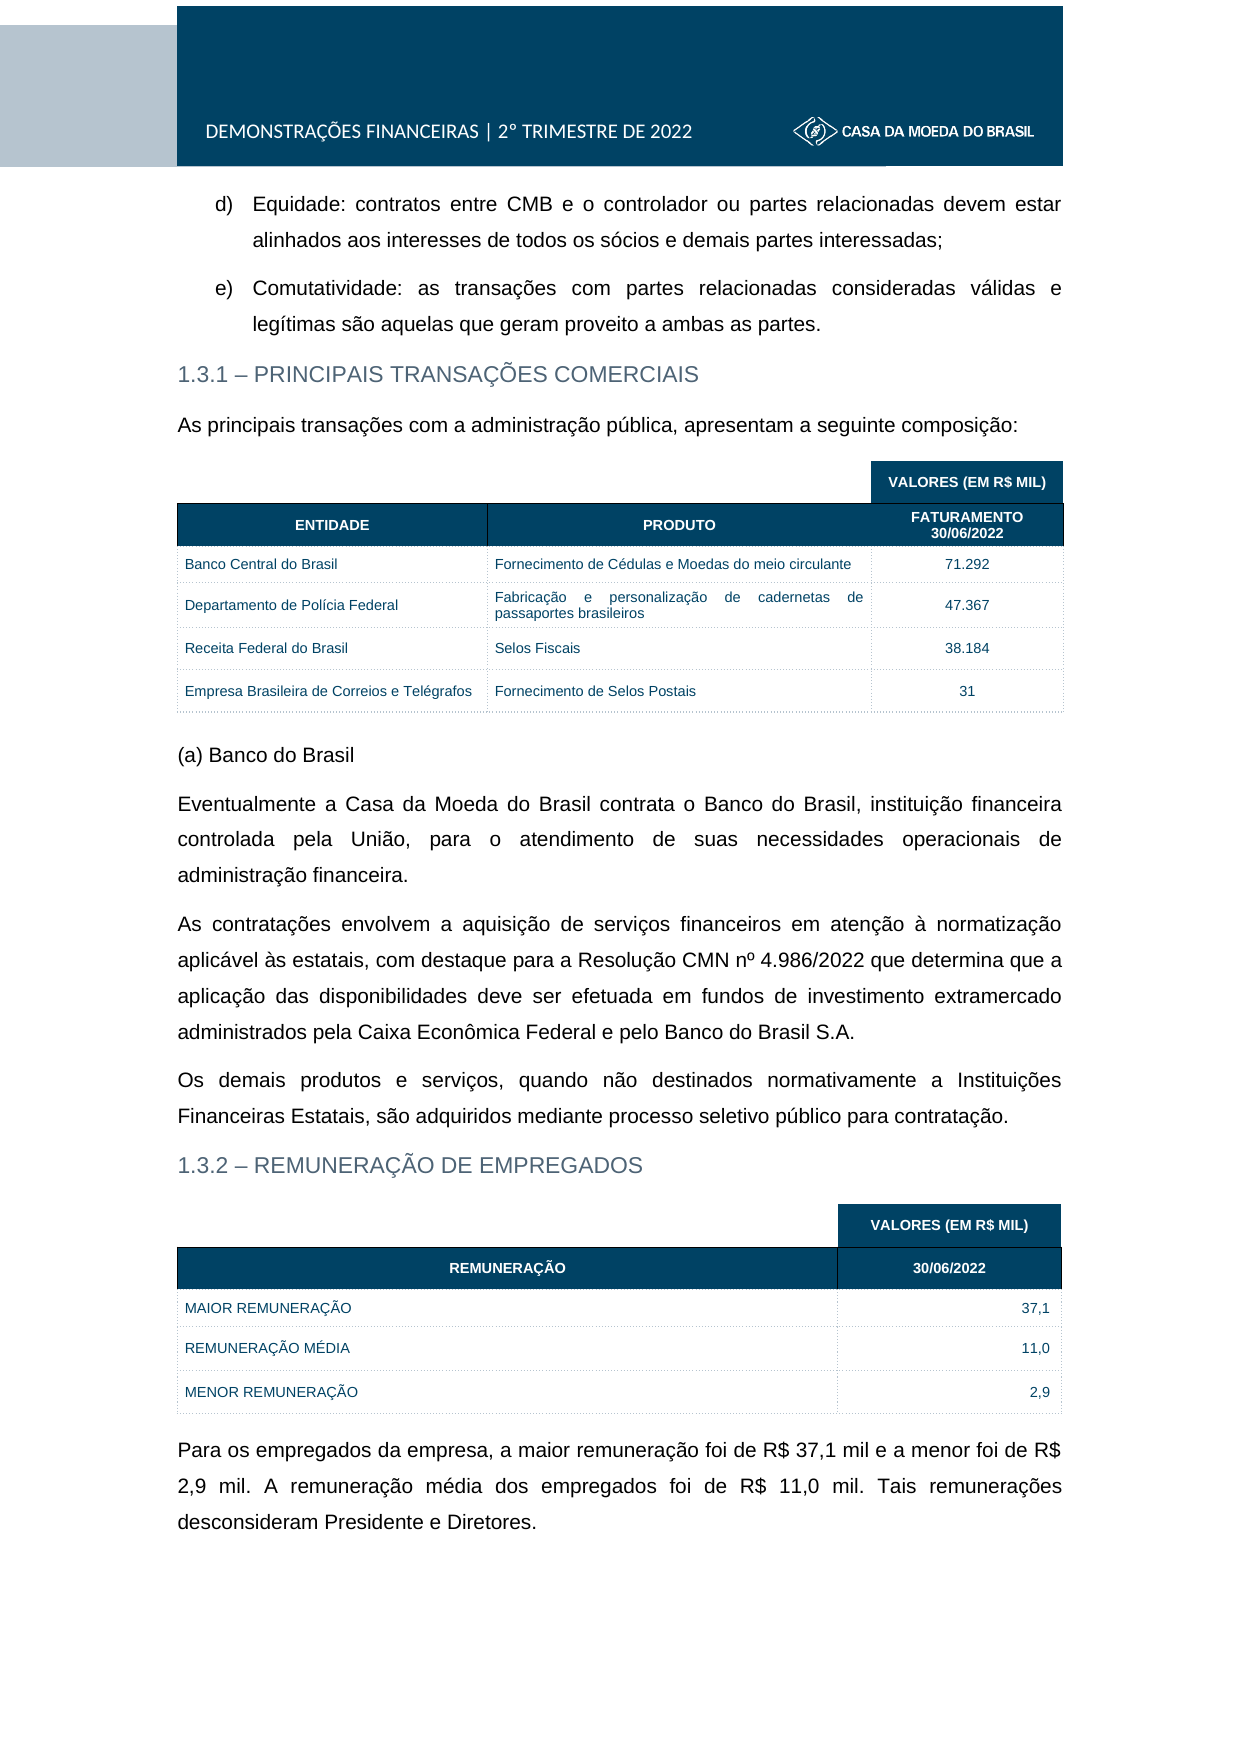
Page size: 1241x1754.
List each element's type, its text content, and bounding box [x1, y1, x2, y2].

table_cell PRODUTO [488, 504, 871, 546]
text 1.3.2 – REMUNERAÇÃO DE EMPREGADOS [177, 1152, 1063, 1179]
table_cell Selos Fiscais [487, 627, 871, 669]
table_cell 30/06/2022 [838, 1248, 1061, 1289]
table_cell Empresa Brasileira de Correios e Telégrafos [177, 669, 487, 711]
table_cell ENTIDADE [178, 504, 487, 546]
table_header VALORES (EM R$ MIL) [838, 1204, 1061, 1247]
text 1.3.1 – PRINCIPAIS TRANSAÇÕES COMERCIAIS [177, 361, 1063, 387]
table_cell 2,9 [838, 1370, 1061, 1412]
table_cell MAIOR REMUNERAÇÃO [177, 1289, 838, 1326]
text Eventualmente a Casa da Moeda do Brasil contrata o Banco do Brasil, instituição financeira controlada pela União, para o atendimento de suas necessidades operacionais de administração financeira. [177, 791, 1063, 887]
table_header VALORES (EM R$ MIL) [871, 461, 1063, 503]
table_cell Banco Central do Brasil [177, 546, 487, 582]
table_cell REMUNERAÇÃO [178, 1248, 837, 1289]
table_cell MENOR REMUNERAÇÃO [177, 1370, 838, 1412]
table_header [487, 461, 871, 503]
text Os demais produtos e serviços, quando não destinados normativamente a Instituições Financeiras Estatais, são adquiridos mediante processo seletivo público para contratação. [177, 1068, 1063, 1128]
table_cell REMUNERAÇÃO MÉDIA [177, 1326, 838, 1370]
table_header [177, 1204, 838, 1247]
table_cell 47.367 [871, 582, 1063, 627]
table_cell Fornecimento de Cédulas e Moedas do meio circulante [487, 546, 871, 582]
table_cell 71.292 [871, 546, 1063, 582]
text As contratações envolvem a aquisição de serviços financeiros em atenção à normatização aplicável às estatais, com destaque para a Resolução CMN nº 4.986/2022 que determina que a aplicação das disponibilidades deve ser efetuada em fundos de investimento extramercado administrados pela Caixa Econômica Federal e pelo Banco do Brasil S.A. [177, 912, 1063, 1043]
table_cell 37,1 [838, 1289, 1061, 1326]
table_cell Fornecimento de Selos Postais [487, 669, 871, 711]
table_cell 11,0 [838, 1326, 1061, 1370]
text Para os empregados da empresa, a maior remuneração foi de R$ 37,1 mil e a menor foi de R$ 2,9 mil. A remuneração média dos empregados foi de R$ 11,0 mil. Tais remunerações desconsideram Presidente e Diretores. [177, 1438, 1063, 1534]
table_cell FATURAMENTO 30/06/2022 [871, 504, 1063, 546]
table_cell 31 [871, 669, 1063, 711]
list Comutatividade: as transações com partes relacionadas consideradas válidas e legítimas são aquelas que geram proveito a ambas as partes. [215, 276, 1063, 336]
table_cell 38.184 [871, 627, 1063, 669]
table_header [177, 461, 487, 503]
text (a) Banco do Brasil [177, 743, 1063, 767]
list Equidade: contratos entre CMB e o controlador ou partes relacionadas devem estar alinhados aos interesses de todos os sócios e demais partes interessadas; [215, 192, 1063, 252]
table_cell Departamento de Polícia Federal [177, 582, 487, 627]
table_cell Receita Federal do Brasil [177, 627, 487, 669]
table_cell Fabricação e personalização de cadernetas de passaportes brasileiros [487, 582, 871, 627]
text As principais transações com a administração pública, apresentam a seguinte composição: [177, 413, 1063, 437]
